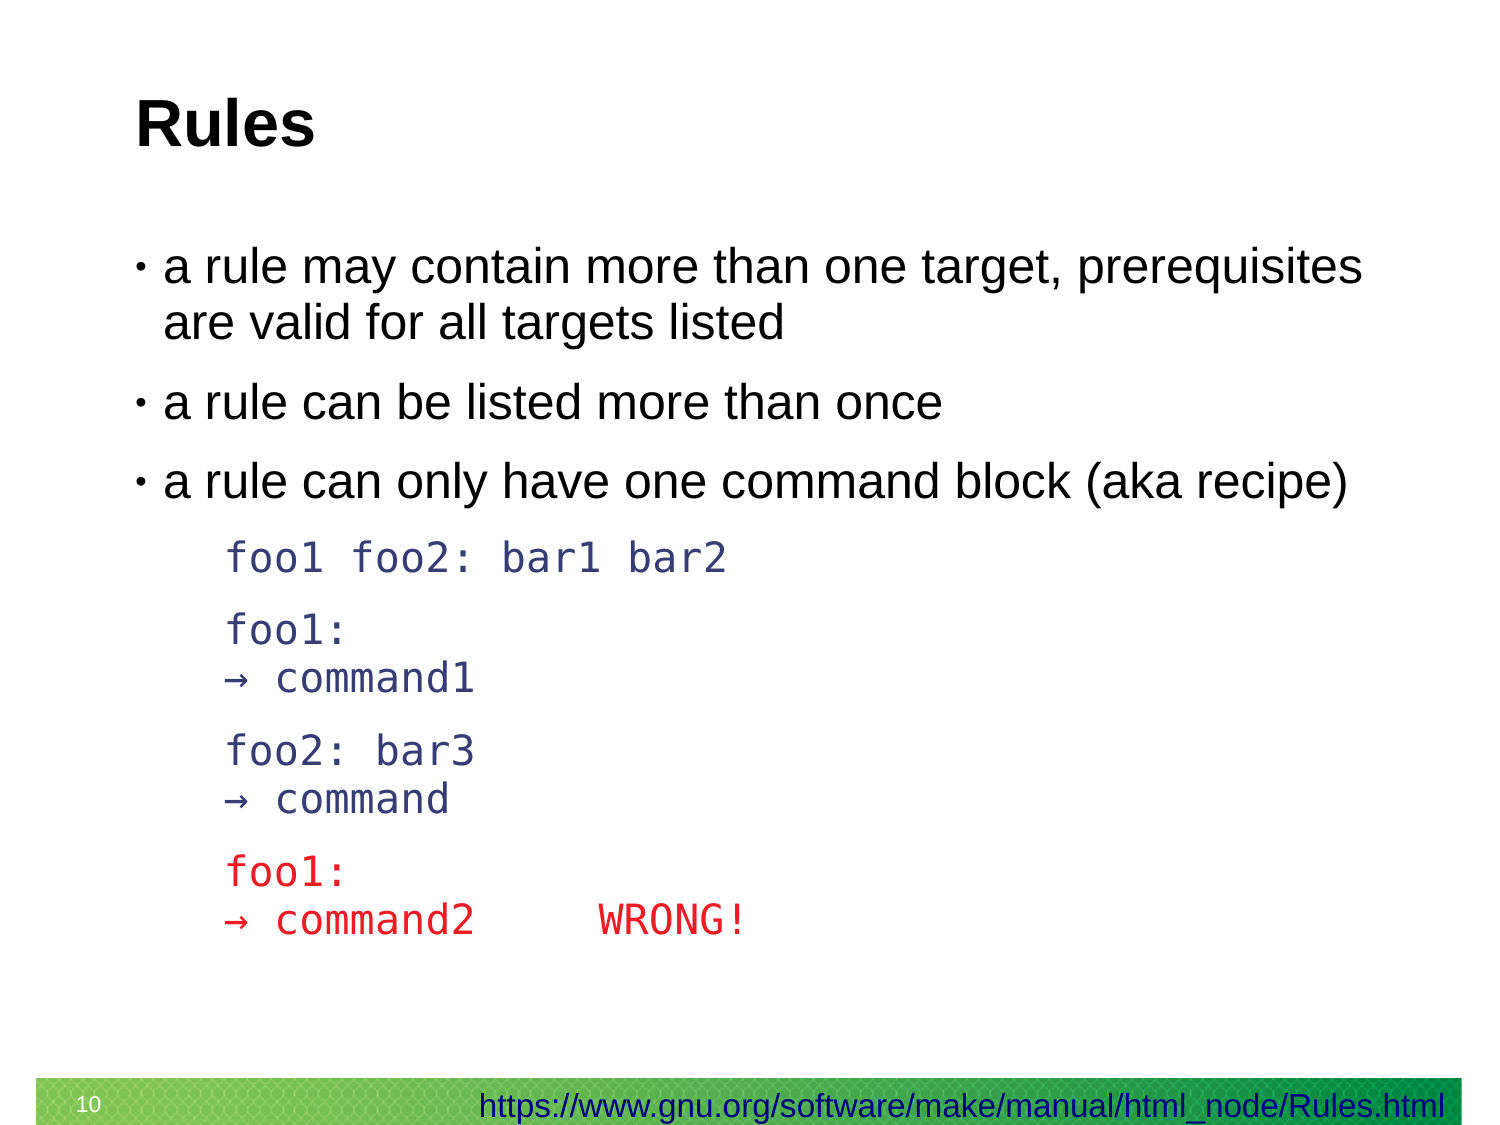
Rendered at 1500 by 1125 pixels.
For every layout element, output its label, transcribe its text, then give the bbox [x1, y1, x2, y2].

list a rule may contain more than one target, prerequisites are valid for all targets listed a rule can be listed more than once a rule can only have one command block (aka recipe) foo1 foo2: bar1 bar2 foo1: → command1 foo2: bar3 → command foo1: → command2 WRONG! [135, 238, 1372, 982]
text_box https://www.gnu.org/software/make/manual/html_node/Rules.html [464, 1080, 1464, 1125]
picture [36, 1078, 1462, 1125]
title Rules [135, 41, 1372, 204]
